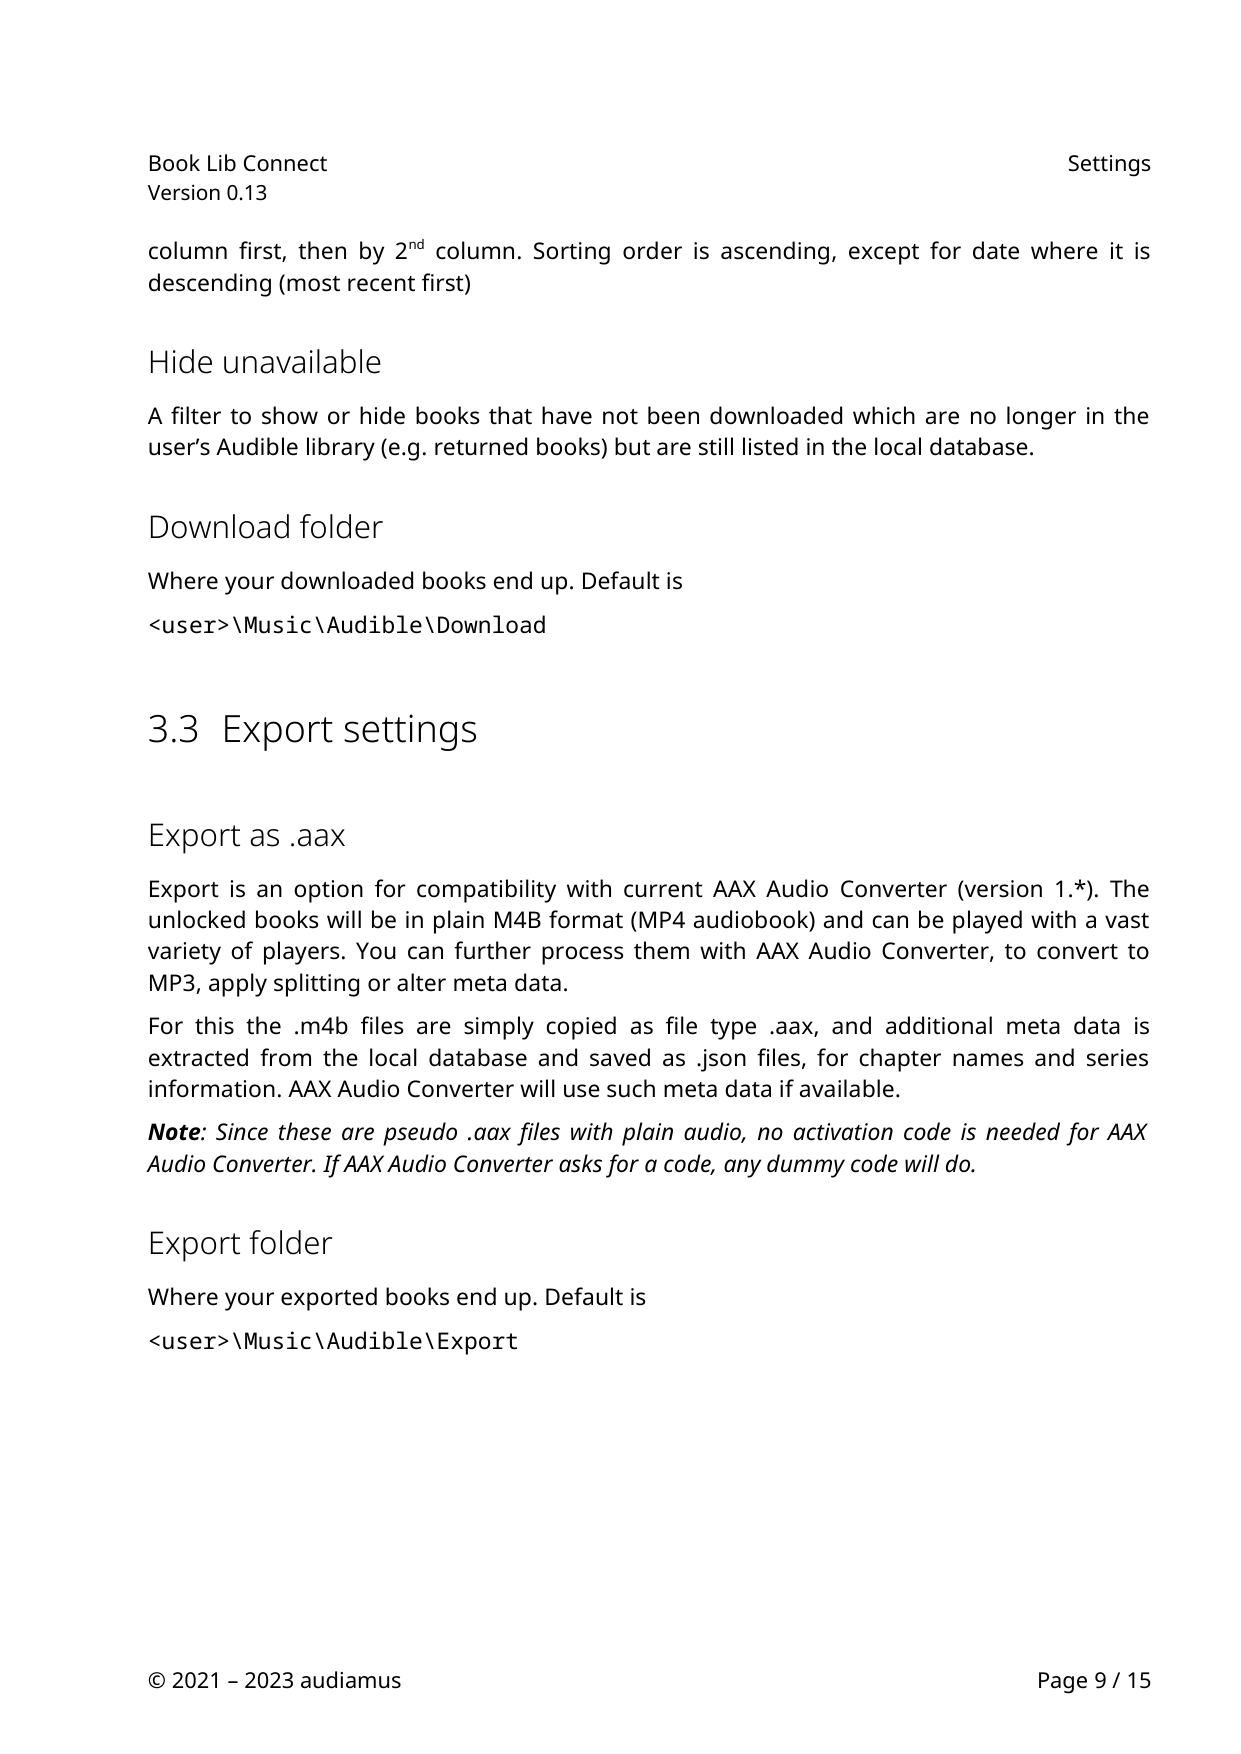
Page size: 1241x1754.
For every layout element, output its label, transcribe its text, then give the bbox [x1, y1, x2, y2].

text <user>\Music\Audible\Export [148, 1325, 1152, 1356]
text For this the .m4b files are simply copied as file type .aax, and additional meta data is extracted from the local database and saved as .json files, for chapter names and series information. AAX Audio Converter will use such meta data if available. [148, 1010, 1152, 1104]
text <user>\Music\Audible\Download [148, 608, 1152, 640]
subtitle Export settings [148, 702, 1152, 753]
text A filter to show or hide books that have not been downloaded which are no longer in the user’s Audible library (e.g. returned books) but are still listed in the local database. [148, 400, 1152, 463]
text column first, then by 2nd column. Sorting order is ascending, except for date where it is descending (most recent first) [148, 235, 1152, 298]
subtitle Export folder [148, 1221, 1152, 1263]
text Where your downloaded books end up. Default is [148, 565, 1152, 596]
subtitle Download folder [148, 504, 1152, 547]
text Note: Since these are pseudo .aax files with plain audio, no activation code is needed for AAX Audio Converter. If AAX Audio Converter asks for a code, any dummy code will do. [148, 1116, 1152, 1179]
text Where your exported books end up. Default is [148, 1281, 1152, 1312]
subtitle Hide unavailable [148, 340, 1152, 382]
subtitle Export as .aax [148, 812, 1152, 855]
text Export is an option for compatibility with current AAX Audio Converter (version 1.*). The unlocked books will be in plain M4B format (MP4 audiobook) and can be played with a vast variety of players. You can further process them with AAX Audio Converter, to convert to MP3, apply splitting or alter meta data. [148, 873, 1152, 998]
